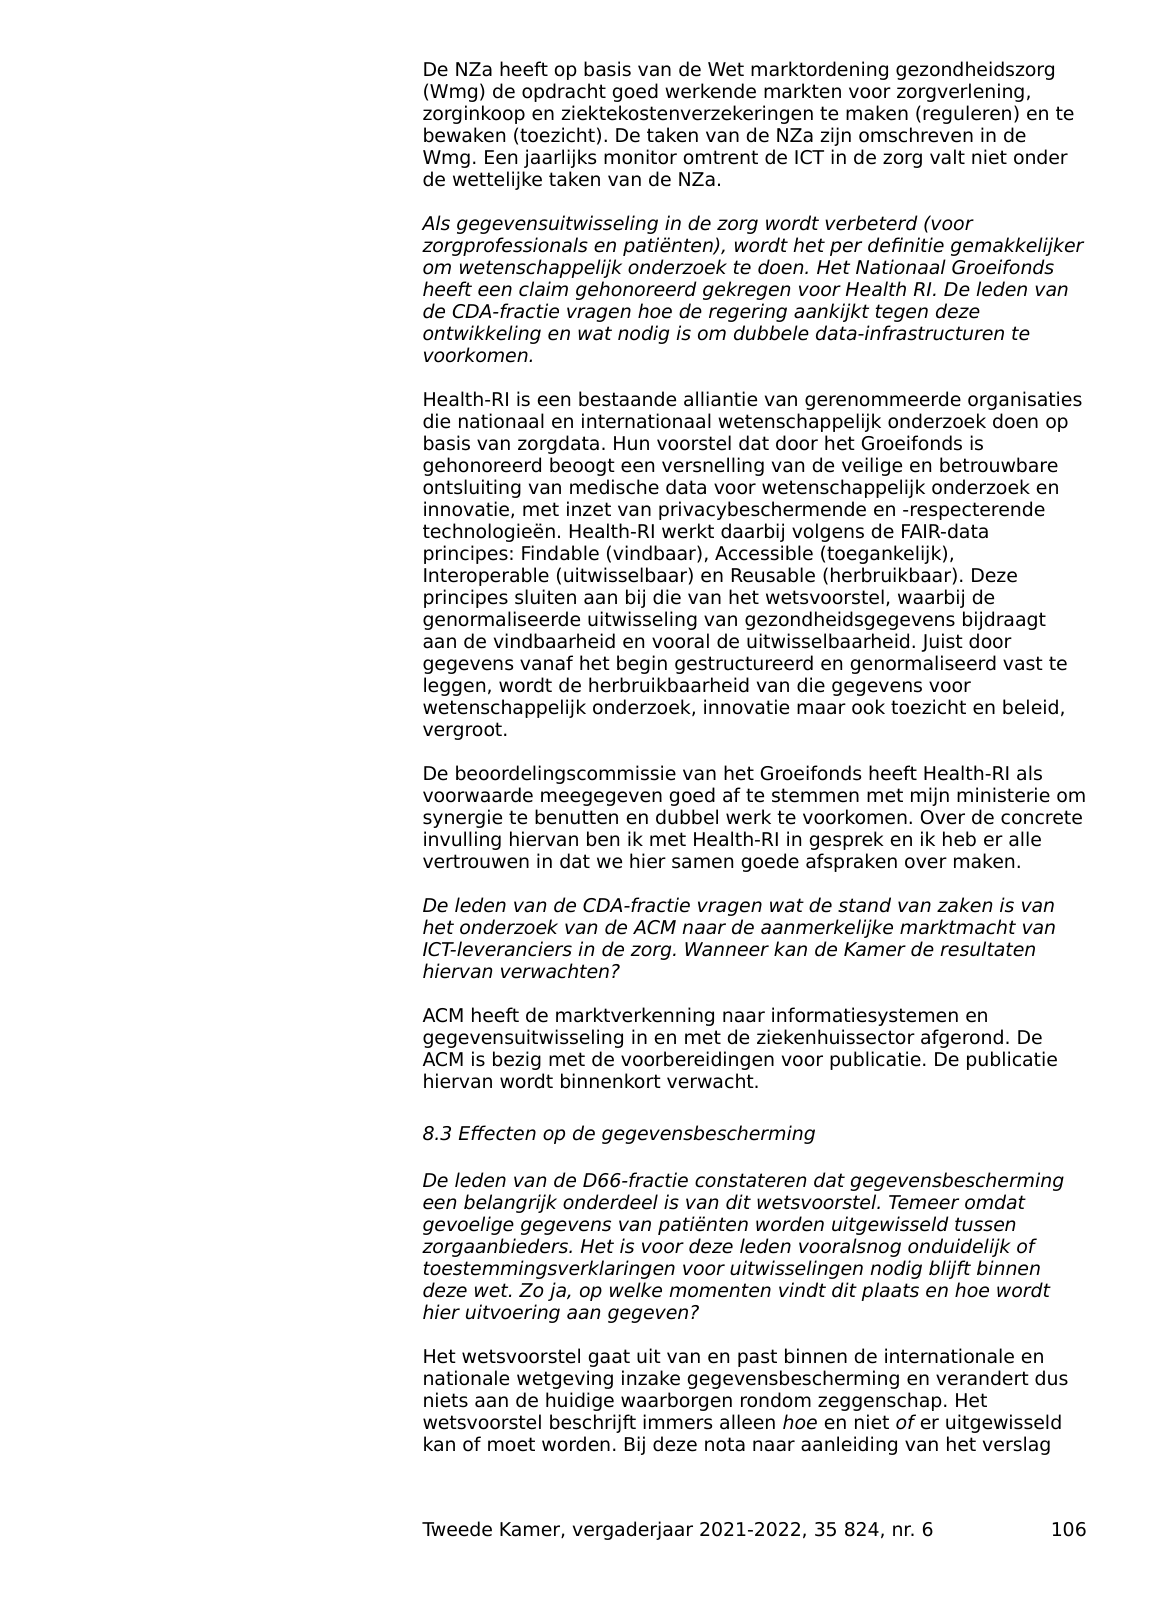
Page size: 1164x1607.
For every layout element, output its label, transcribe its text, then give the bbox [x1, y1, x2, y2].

text ACM heeft de marktverkenning naar informatiesystemen en gegevensuitwisseling in en met de ziekenhuissector afgerond. De ACM is bezig met de voorbereidingen voor publicatie. De publicatie hiervan wordt binnenkort verwacht. [422, 1005, 1087, 1093]
text De leden van de D66-fractie constateren dat gegevensbescherming een belangrijk onderdeel is van dit wetsvoorstel. Temeer omdat gevoelige gegevens van patiënten worden uitgewisseld tussen zorgaanbieders. Het is voor deze leden vooralsnog onduidelijk of toestemmingsverklaringen voor uitwisselingen nodig blijft binnen deze wet. Zo ja, op welke momenten vindt dit plaats en hoe wordt hier uitvoering aan gegeven? [422, 1170, 1087, 1324]
text De NZa heeft op basis van de Wet marktordening gezondheidszorg (Wmg) de opdracht goed werkende markten voor zorgverlening, zorginkoop en ziektekostenverzekeringen te maken (reguleren) en te bewaken (toezicht). De taken van de NZa zijn omschreven in de Wmg. Een jaarlijks monitor omtrent de ICT in de zorg valt niet onder de wettelijke taken van de NZa. [422, 59, 1087, 191]
text Health-RI is een bestaande alliantie van gerenommeerde organisaties die nationaal en internationaal wetenschappelijk onderzoek doen op basis van zorgdata. Hun voorstel dat door het Groeifonds is gehonoreerd beoogt een versnelling van de veilige en betrouwbare ontsluiting van medische data voor wetenschappelijk onderzoek en innovatie, met inzet van privacybeschermende en -respecterende technologieën. Health-RI werkt daarbij volgens de FAIR-data principes: Findable (vindbaar), Accessible (toegankelijk), Interoperable (uitwisselbaar) en Reusable (herbruikbaar). Deze principes sluiten aan bij die van het wetsvoorstel, waarbij de genormaliseerde uitwisseling van gezondheidsgegevens bijdraagt aan de vindbaarheid en vooral de uitwisselbaarheid. Juist door gegevens vanaf het begin gestructureerd en genormaliseerd vast te leggen, wordt de herbruikbaarheid van die gegevens voor wetenschappelijk onderzoek, innovatie maar ook toezicht en beleid, vergroot. [422, 389, 1087, 741]
text De leden van de CDA-fractie vragen wat de stand van zaken is van het onderzoek van de ACM naar de aanmerkelijke marktmacht van ICT-leveranciers in de zorg. Wanneer kan de Kamer de resultaten hiervan verwachten? [422, 895, 1087, 983]
text De beoordelingscommissie van het Groeifonds heeft Health-RI als voorwaarde meegegeven goed af te stemmen met mijn ministerie om synergie te benutten en dubbel werk te voorkomen. Over de concrete invulling hiervan ben ik met Health-RI in gesprek en ik heb er alle vertrouwen in dat we hier samen goede afspraken over maken. [422, 763, 1087, 873]
text Als gegevensuitwisseling in de zorg wordt verbeterd (voor zorgprofessionals en patiënten), wordt het per definitie gemakkelijker om wetenschappelijk onderzoek te doen. Het Nationaal Groeifonds heeft een claim gehonoreerd gekregen voor Health RI. De leden van de CDA-fractie vragen hoe de regering aankijkt tegen deze ontwikkeling en wat nodig is om dubbele data-infrastructuren te voorkomen. [422, 213, 1087, 367]
text Het wetsvoorstel gaat uit van en past binnen de internationale en nationale wetgeving inzake gegevensbescherming en verandert dus niets aan de huidige waarborgen rondom zeggenschap. Het wetsvoorstel beschrijft immers alleen hoe en niet of er uitgewisseld kan of moet worden. Bij deze nota naar aanleiding van het verslag [422, 1346, 1087, 1456]
subtitle 8.3 Effecten op de gegevensbescherming [422, 1123, 1087, 1145]
